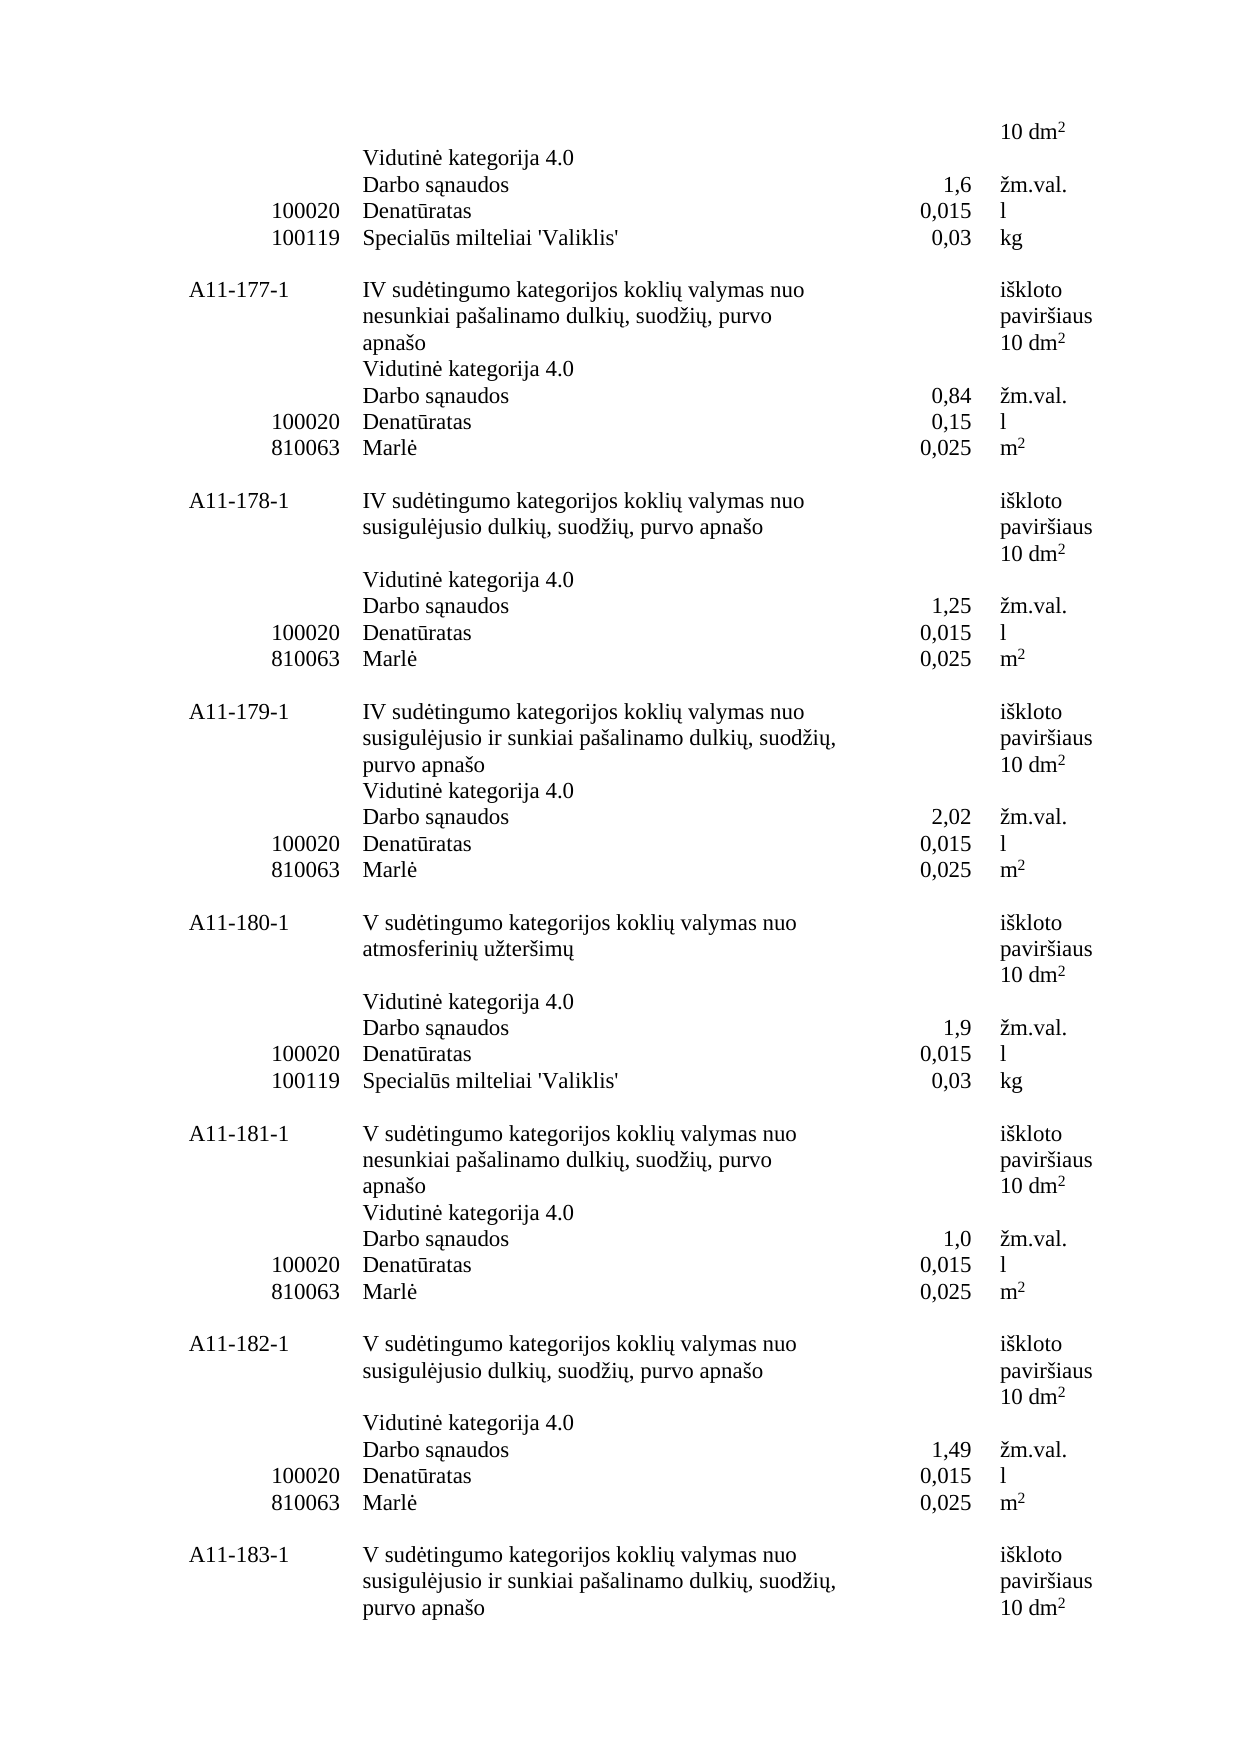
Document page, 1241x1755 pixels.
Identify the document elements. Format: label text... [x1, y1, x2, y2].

table_cell IV sudėtingumo kategorijos koklių valymas nuo susigulėjusio ir sunkiai pašalinamo dulkių, suodžių, purvo apnašo [351, 698, 851, 777]
table_cell Darbo sąnaudos [351, 382, 851, 408]
table_cell iškloto paviršiaus 10 dm2 [989, 698, 1126, 777]
table_cell [989, 355, 1126, 382]
table_cell [851, 487, 988, 566]
table_cell [177, 1410, 351, 1436]
table_cell Vidutinė kategorija 4.0 [351, 988, 851, 1014]
table_cell [851, 250, 988, 276]
table_cell iškloto paviršiaus 10 dm2 [989, 1330, 1126, 1409]
table_cell Darbo sąnaudos [351, 1436, 851, 1462]
table_cell [989, 1515, 1126, 1541]
table_cell [851, 566, 988, 592]
table_cell l [989, 408, 1126, 434]
table_cell [177, 777, 351, 803]
table_cell kg [989, 1067, 1126, 1093]
table_cell 1,49 [851, 1436, 988, 1462]
table_cell [851, 883, 988, 909]
table_cell [351, 118, 851, 144]
table_cell [851, 1330, 988, 1409]
table_cell 0,015 [851, 830, 988, 856]
table_cell 100020 [177, 830, 351, 856]
table_cell 0,15 [851, 408, 988, 434]
table_cell 0,015 [851, 1462, 988, 1488]
table_cell [851, 1410, 988, 1436]
table_cell [351, 1515, 851, 1541]
table_cell [989, 777, 1126, 803]
table_cell iškloto paviršiaus 10 dm2 [989, 1120, 1126, 1199]
table_cell 100020 [177, 1041, 351, 1067]
table_cell iškloto paviršiaus 10 dm2 [989, 276, 1126, 355]
table_cell iškloto paviršiaus 10 dm2 [989, 487, 1126, 566]
table_cell Vidutinė kategorija 4.0 [351, 777, 851, 803]
table_cell žm.val. [989, 1225, 1126, 1251]
table_cell Specialūs milteliai 'Valiklis' [351, 224, 851, 250]
table_cell [177, 1199, 351, 1225]
table_cell 0,015 [851, 1251, 988, 1278]
table_cell [177, 672, 351, 698]
table_cell 100020 [177, 1251, 351, 1278]
table_cell [177, 883, 351, 909]
table_cell 810063 [177, 434, 351, 461]
table_cell 0,025 [851, 856, 988, 882]
table_cell [851, 145, 988, 171]
table_cell [989, 883, 1126, 909]
table_cell Denatūratas [351, 197, 851, 223]
table_cell V sudėtingumo kategorijos koklių valymas nuo nesunkiai pašalinamo dulkių, suodžių, purvo apnašo [351, 1120, 851, 1199]
table_cell l [989, 1251, 1126, 1278]
table_cell 1,0 [851, 1225, 988, 1251]
table_cell Denatūratas [351, 408, 851, 434]
table_cell Marlė [351, 434, 851, 461]
table_cell [177, 171, 351, 197]
table_cell [851, 909, 988, 988]
table_cell 1,6 [851, 171, 988, 197]
table_cell A11-183-1 [177, 1541, 351, 1620]
table_cell IV sudėtingumo kategorijos koklių valymas nuo susigulėjusio dulkių, suodžių, purvo apnašo [351, 487, 851, 566]
table_cell [989, 461, 1126, 487]
table_cell žm.val. [989, 593, 1126, 619]
table_cell [989, 145, 1126, 171]
table_cell [177, 1093, 351, 1119]
table_cell m2 [989, 1489, 1126, 1515]
table_cell 100020 [177, 408, 351, 434]
table_cell Specialūs milteliai 'Valiklis' [351, 1067, 851, 1093]
table_cell [851, 1541, 988, 1620]
table_cell Marlė [351, 645, 851, 672]
table_cell [851, 698, 988, 777]
table_cell [177, 803, 351, 830]
table_cell [989, 1199, 1126, 1225]
table_cell [989, 250, 1126, 276]
table_cell [851, 1120, 988, 1199]
table_cell 810063 [177, 645, 351, 672]
table_cell 10 dm2 [989, 118, 1126, 144]
table_cell [351, 1304, 851, 1330]
table_cell žm.val. [989, 803, 1126, 830]
table_cell 0,025 [851, 434, 988, 461]
table_cell 0,03 [851, 1067, 988, 1093]
table_cell Vidutinė kategorija 4.0 [351, 1410, 851, 1436]
table_cell Darbo sąnaudos [351, 803, 851, 830]
table_cell [351, 250, 851, 276]
table_cell [177, 1304, 351, 1330]
table_cell 1,9 [851, 1014, 988, 1041]
table_cell l [989, 197, 1126, 223]
table_cell [851, 988, 988, 1014]
table_cell A11-179-1 [177, 698, 351, 777]
table_cell Vidutinė kategorija 4.0 [351, 1199, 851, 1225]
table_cell [177, 118, 351, 144]
table_cell 810063 [177, 856, 351, 882]
table_cell [851, 461, 988, 487]
table_cell Darbo sąnaudos [351, 593, 851, 619]
table_cell A11-180-1 [177, 909, 351, 988]
table_cell A11-178-1 [177, 487, 351, 566]
table_cell [351, 883, 851, 909]
table_cell [177, 593, 351, 619]
table_cell [851, 276, 988, 355]
table_cell 100020 [177, 1462, 351, 1488]
table_cell 0,025 [851, 1278, 988, 1304]
table_cell 0,84 [851, 382, 988, 408]
table_cell 2,02 [851, 803, 988, 830]
table_cell [851, 1304, 988, 1330]
table_cell A11-177-1 [177, 276, 351, 355]
table_cell [177, 988, 351, 1014]
table_cell A11-182-1 [177, 1330, 351, 1409]
table_cell V sudėtingumo kategorijos koklių valymas nuo susigulėjusio ir sunkiai pašalinamo dulkių, suodžių, purvo apnašo [351, 1541, 851, 1620]
table_cell [351, 672, 851, 698]
table_cell [851, 672, 988, 698]
table_cell l [989, 1462, 1126, 1488]
table_cell [351, 1093, 851, 1119]
table_cell [177, 250, 351, 276]
table_cell Marlė [351, 1489, 851, 1515]
table_cell 810063 [177, 1489, 351, 1515]
table_cell [989, 672, 1126, 698]
table_cell Marlė [351, 856, 851, 882]
table_cell V sudėtingumo kategorijos koklių valymas nuo susigulėjusio dulkių, suodžių, purvo apnašo [351, 1330, 851, 1409]
table_cell Vidutinė kategorija 4.0 [351, 145, 851, 171]
table_cell [177, 355, 351, 382]
table_cell 1,25 [851, 593, 988, 619]
table_cell [177, 461, 351, 487]
table_cell 100020 [177, 619, 351, 645]
table_cell m2 [989, 1278, 1126, 1304]
table_cell 0,015 [851, 619, 988, 645]
table_cell 0,015 [851, 1041, 988, 1067]
table_cell 810063 [177, 1278, 351, 1304]
table_cell 100119 [177, 224, 351, 250]
table_cell 0,025 [851, 1489, 988, 1515]
table_cell [177, 566, 351, 592]
table_cell IV sudėtingumo kategorijos koklių valymas nuo nesunkiai pašalinamo dulkių, suodžių, purvo apnašo [351, 276, 851, 355]
table_cell [851, 1515, 988, 1541]
table_cell l [989, 619, 1126, 645]
table_cell m2 [989, 434, 1126, 461]
table_cell V sudėtingumo kategorijos koklių valymas nuo atmosferinių užteršimų [351, 909, 851, 988]
table_cell Denatūratas [351, 1041, 851, 1067]
table_cell [177, 145, 351, 171]
table_cell 0,015 [851, 197, 988, 223]
table_cell 0,03 [851, 224, 988, 250]
table_cell [851, 355, 988, 382]
table_cell [177, 382, 351, 408]
table_cell [989, 1410, 1126, 1436]
table_cell Darbo sąnaudos [351, 1014, 851, 1041]
table_cell Vidutinė kategorija 4.0 [351, 566, 851, 592]
table_cell Vidutinė kategorija 4.0 [351, 355, 851, 382]
table_cell [851, 1199, 988, 1225]
table_cell [851, 777, 988, 803]
table_cell žm.val. [989, 1436, 1126, 1462]
table_cell [989, 988, 1126, 1014]
table_cell [851, 1093, 988, 1119]
table_cell [177, 1436, 351, 1462]
table_cell Darbo sąnaudos [351, 171, 851, 197]
table_cell žm.val. [989, 171, 1126, 197]
table_cell A11-181-1 [177, 1120, 351, 1199]
table_cell [851, 118, 988, 144]
table_cell žm.val. [989, 382, 1126, 408]
table_cell kg [989, 224, 1126, 250]
table_cell Marlė [351, 1278, 851, 1304]
table_cell Denatūratas [351, 1251, 851, 1278]
table_cell Denatūratas [351, 1462, 851, 1488]
table_cell [989, 566, 1126, 592]
table_cell 100119 [177, 1067, 351, 1093]
table_cell l [989, 830, 1126, 856]
table_cell [177, 1014, 351, 1041]
table_cell [177, 1515, 351, 1541]
table_cell [351, 461, 851, 487]
table_cell 0,025 [851, 645, 988, 672]
table_cell m2 [989, 645, 1126, 672]
table_cell žm.val. [989, 1014, 1126, 1041]
table_cell Denatūratas [351, 830, 851, 856]
table_cell 100020 [177, 197, 351, 223]
table_cell [177, 1225, 351, 1251]
table_cell iškloto paviršiaus 10 dm2 [989, 909, 1126, 988]
table_cell l [989, 1041, 1126, 1067]
table_cell Denatūratas [351, 619, 851, 645]
table_cell iškloto paviršiaus 10 dm2 [989, 1541, 1126, 1620]
table_cell Darbo sąnaudos [351, 1225, 851, 1251]
table_cell m2 [989, 856, 1126, 882]
table_cell [989, 1093, 1126, 1119]
table_cell [989, 1304, 1126, 1330]
